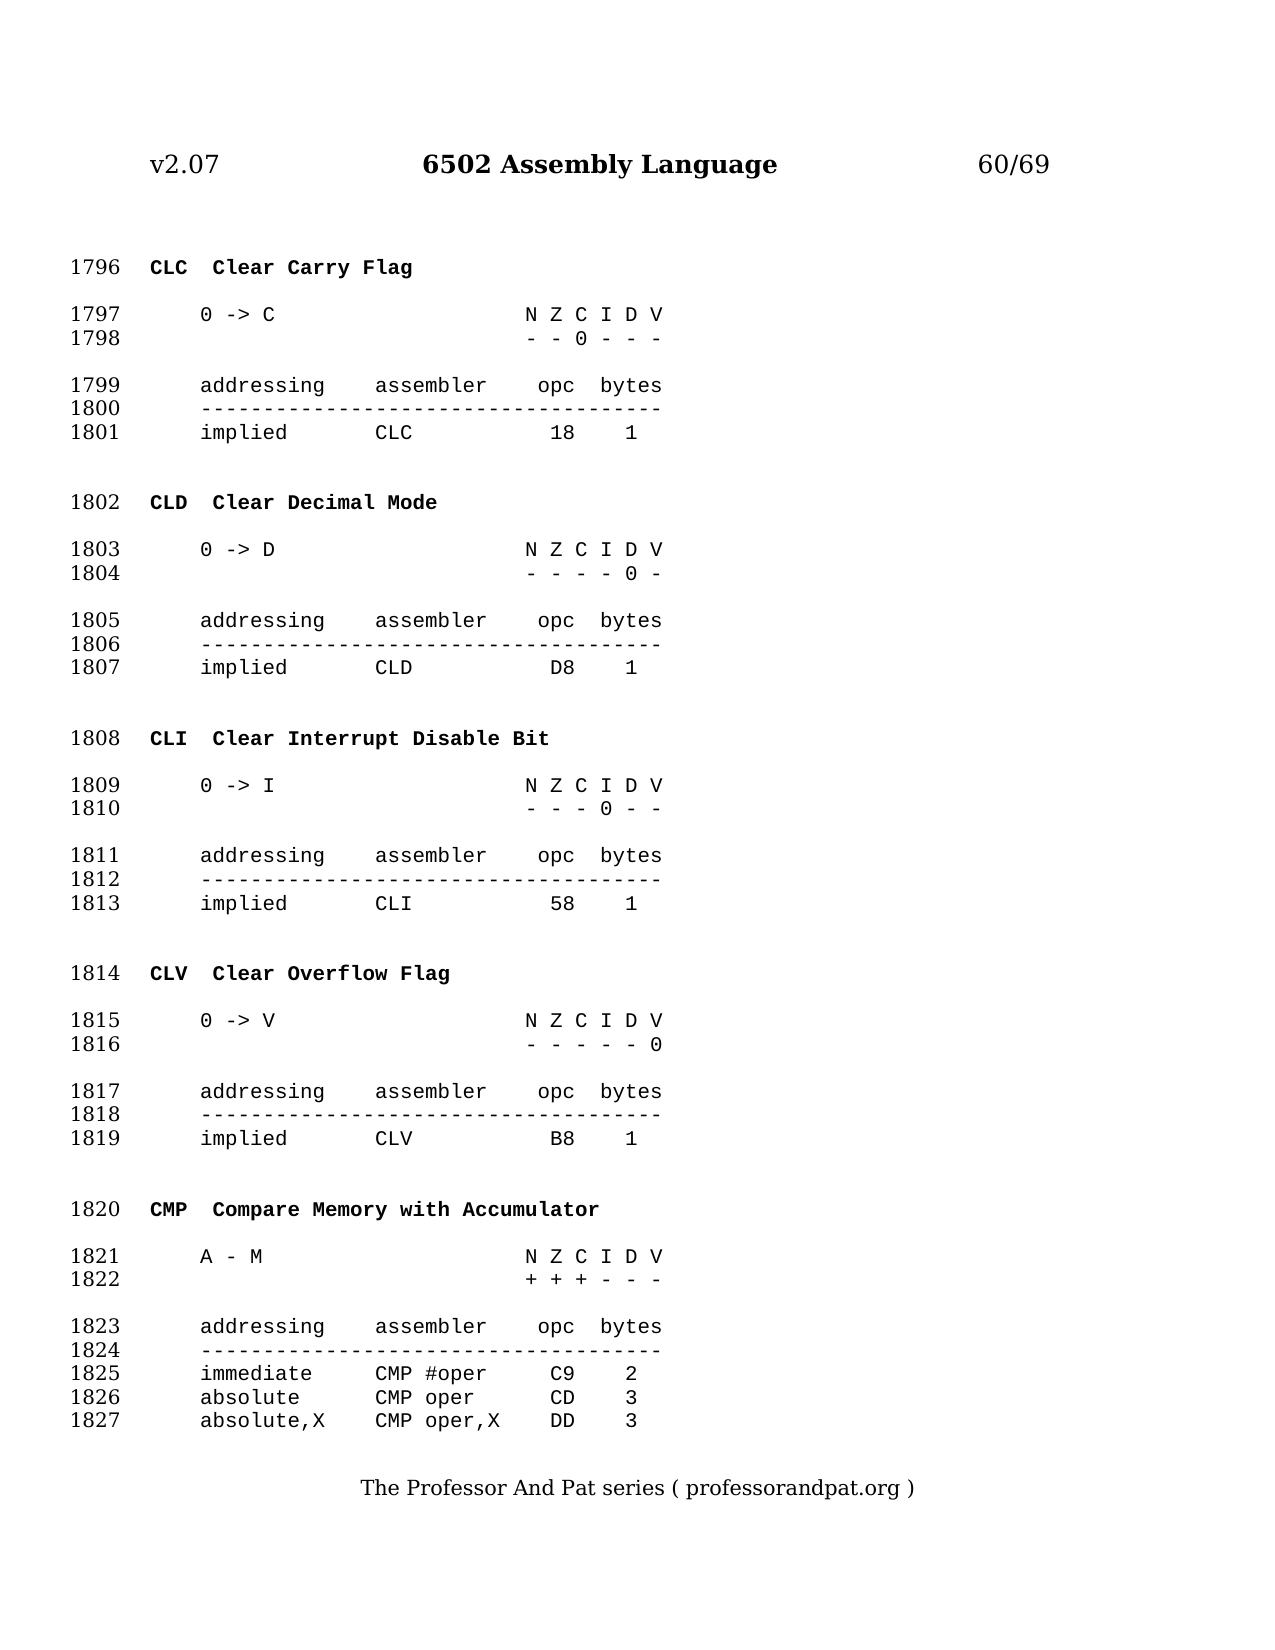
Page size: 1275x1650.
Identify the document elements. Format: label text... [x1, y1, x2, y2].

text implied CLC 18 1 [150, 422, 1125, 445]
text ------------------------------------- [150, 398, 1125, 422]
text addressing assembler opc bytes [150, 1081, 1125, 1104]
text ------------------------------------- [150, 1340, 1125, 1363]
text 0 -> C N Z C I D V [150, 304, 1125, 328]
text CLI Clear Interrupt Disable Bit [150, 728, 1125, 751]
text absolute CMP oper CD 3 [150, 1387, 1125, 1411]
text implied CLV B8 1 [150, 1128, 1125, 1152]
text - - - 0 - - [150, 798, 1125, 822]
text absolute,X CMP oper,X DD 3 [150, 1411, 1125, 1434]
text implied CLD D8 1 [150, 657, 1125, 681]
text - - 0 - - - [150, 328, 1125, 351]
text CLV Clear Overflow Flag [150, 963, 1125, 987]
text A - M N Z C I D V [150, 1246, 1125, 1269]
text 0 -> I N Z C I D V [150, 775, 1125, 798]
text 0 -> D N Z C I D V [150, 539, 1125, 563]
text addressing assembler opc bytes [150, 846, 1125, 869]
text addressing assembler opc bytes [150, 610, 1125, 634]
text immediate CMP #oper C9 2 [150, 1363, 1125, 1387]
text 0 -> V N Z C I D V [150, 1010, 1125, 1034]
text implied CLI 58 1 [150, 893, 1125, 916]
text addressing assembler opc bytes [150, 1316, 1125, 1340]
text - - - - - 0 [150, 1034, 1125, 1057]
text ------------------------------------- [150, 634, 1125, 657]
text CLD Clear Decimal Mode [150, 492, 1125, 516]
text + + + - - - [150, 1269, 1125, 1293]
text ------------------------------------- [150, 869, 1125, 893]
text ------------------------------------- [150, 1104, 1125, 1128]
text - - - - 0 - [150, 563, 1125, 587]
text addressing assembler opc bytes [150, 375, 1125, 398]
text CMP Compare Memory with Accumulator [150, 1199, 1125, 1222]
text CLC Clear Carry Flag [150, 257, 1125, 281]
